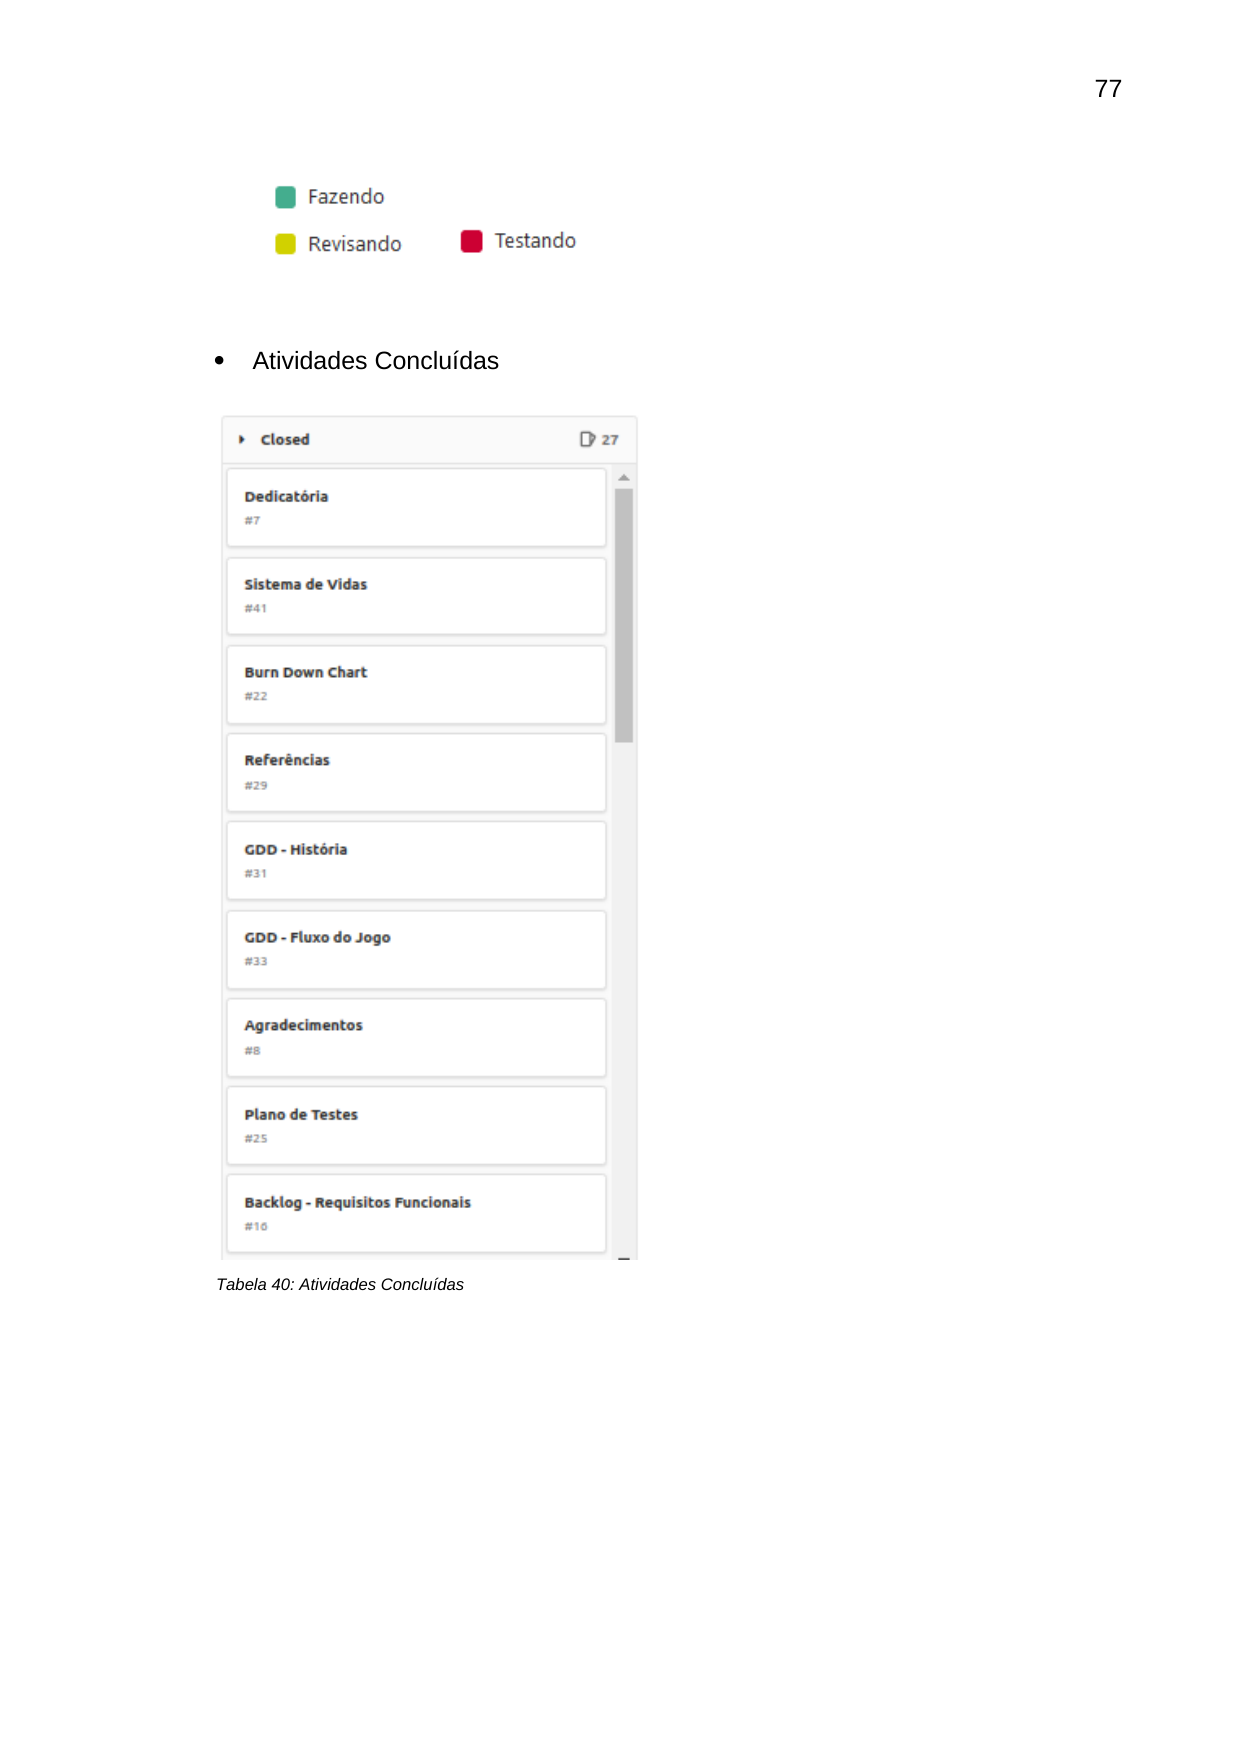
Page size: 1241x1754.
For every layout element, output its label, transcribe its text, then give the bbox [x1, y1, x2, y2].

list Tabela 40: Atividades Concluídas [216, 1260, 643, 1294]
picture [271, 177, 418, 264]
picture [215, 412, 643, 1260]
picture [455, 225, 603, 264]
list Atividades Concluídas [215, 346, 1122, 374]
